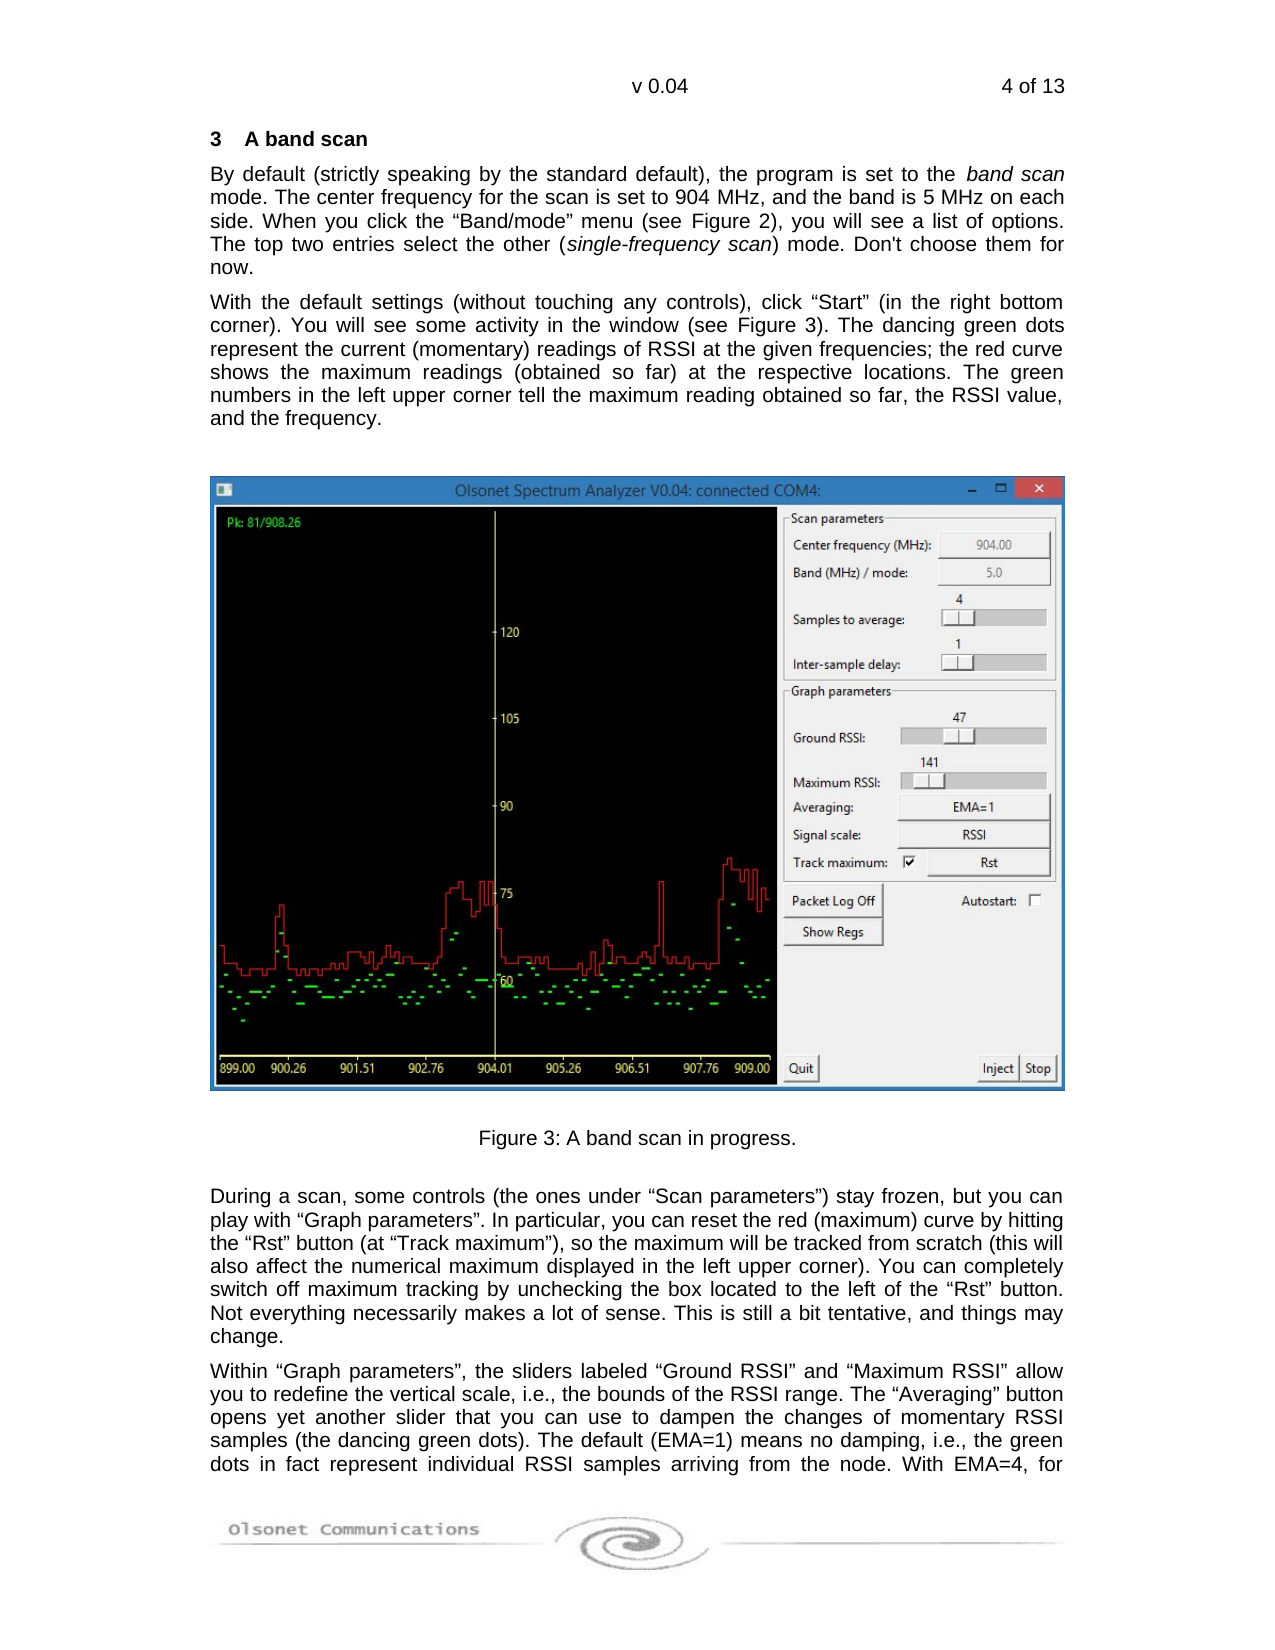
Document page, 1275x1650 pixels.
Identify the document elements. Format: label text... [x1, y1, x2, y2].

subtitle A band scan [210, 128, 1065, 151]
text Within “Graph parameters”, the sliders labeled “Ground RSSI” and “Maximum RSSI” allow you to redefine the vertical scale, i.e., the bounds of the RSSI range. The “Averaging” button opens yet another slider that you can use to dampen the changes of momentary RSSI samples (the dancing green dots). The default (EMA=1) means no damping, i.e., the green dots in fact represent individual RSSI samples arriving from the node. With EMA=4, for [210, 1359, 1065, 1476]
text Figure 3: A band scan in progress. [210, 1127, 1065, 1150]
picture [210, 1501, 1065, 1593]
text During a scan, some controls (the ones under “Scan parameters”) stay frozen, but you can play with “Graph parameters”. In particular, you can reset the red (maximum) curve by hitting the “Rst” button (at “Track maximum”), so the maximum will be tracked from scratch (this will also affect the numerical maximum displayed in the left upper corner). You can completely switch off maximum tracking by unchecking the box located to the left of the “Rst” button. Not everything necessarily makes a lot of sense. This is still a bit tentative, and things may change. [210, 1185, 1065, 1348]
text With the default settings (without touching any controls), click “Start” (in the right bottom corner). You will see some activity in the window (see Figure 3). The dancing green dots represent the current (momentary) readings of RSSI at the given frequencies; the red curve shows the maximum readings (obtained so far) at the respective locations. The green numbers in the left upper corner tell the maximum reading obtained so far, the RSSI value, and the frequency. [210, 291, 1065, 430]
picture [210, 476, 1065, 1091]
text By default (strictly speaking by the standard default), the program is set to the band scan mode. The center frequency for the scan is set to 904 MHz, and the band is 5 MHz on each side. When you click the “Band/mode” menu (see Figure 2), you will see a list of options. The top two entries select the other (single-frequency scan) mode. Don't choose them for now. [210, 163, 1065, 279]
